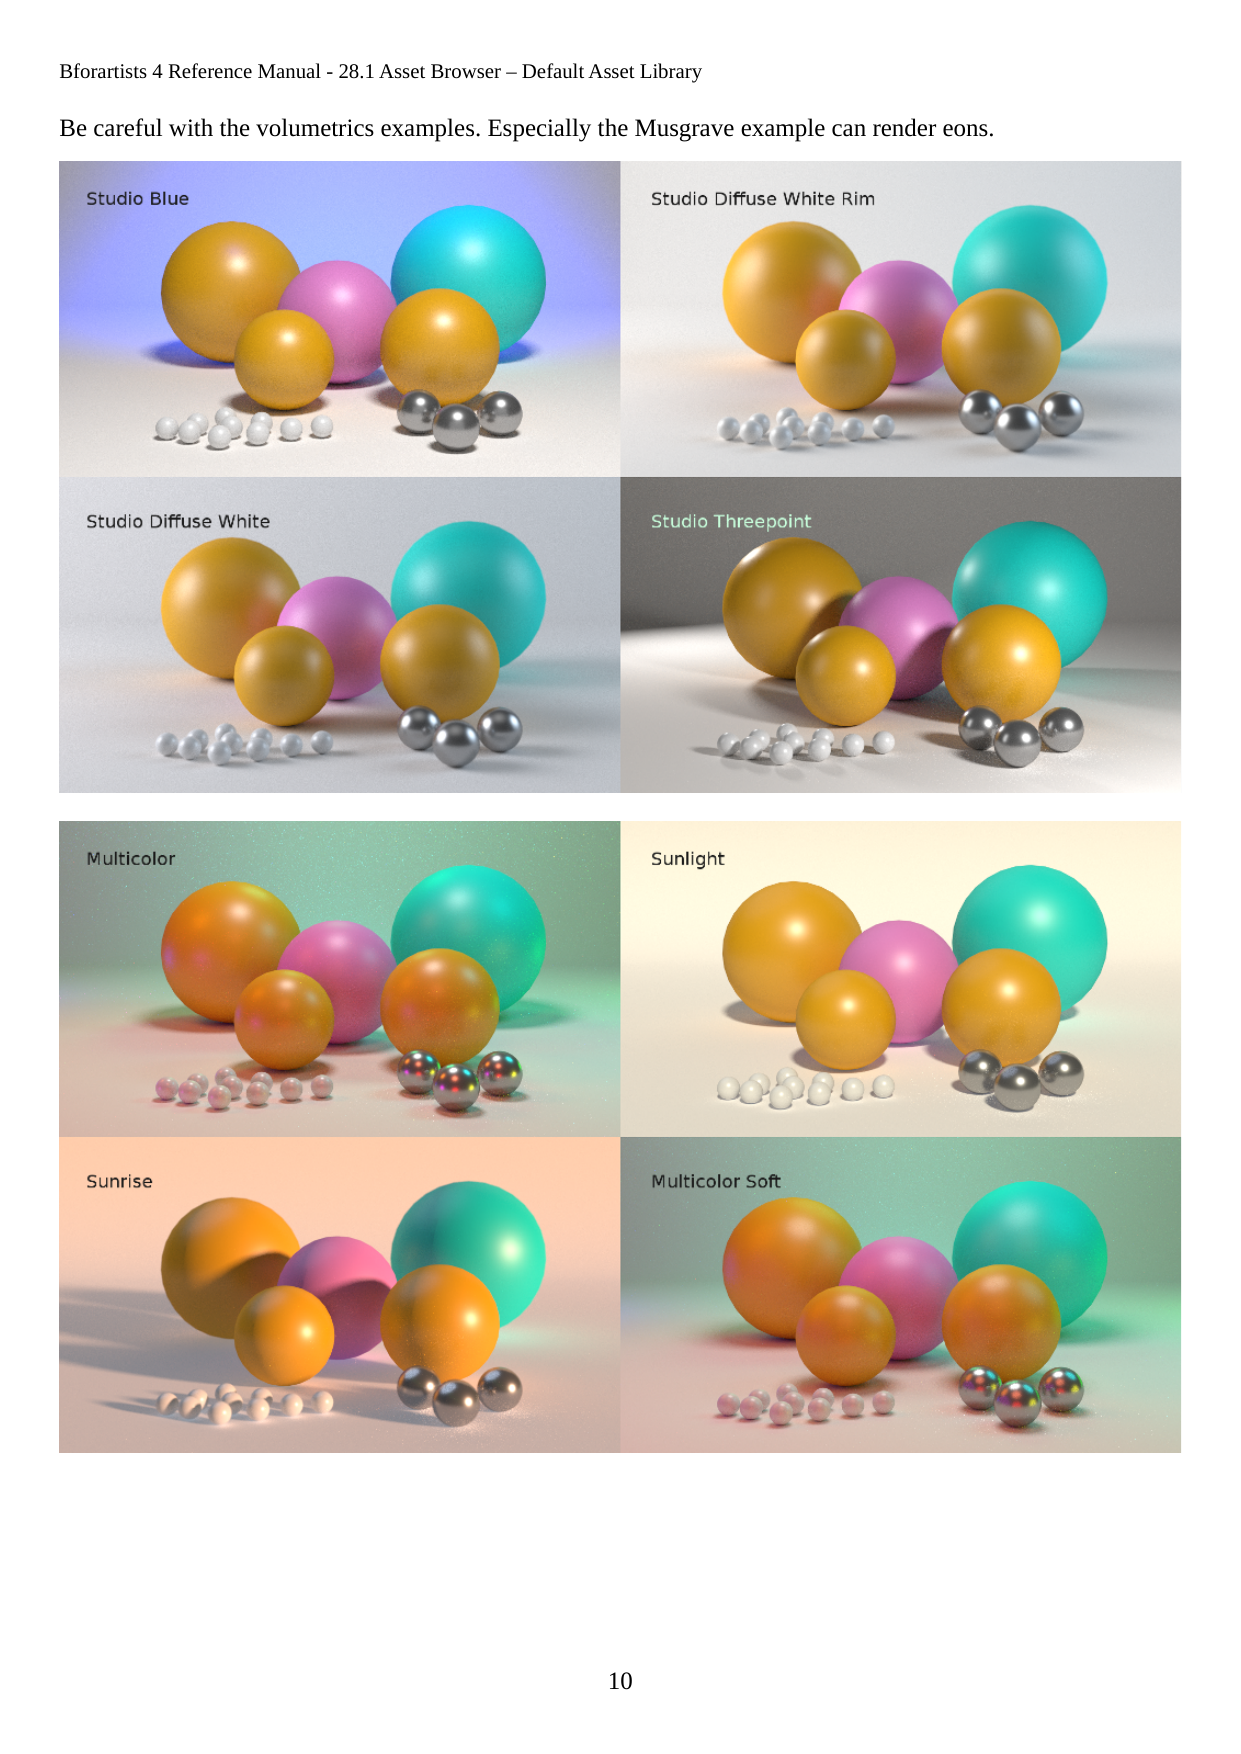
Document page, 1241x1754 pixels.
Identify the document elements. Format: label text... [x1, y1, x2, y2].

text Be careful with the volumetrics examples. Especially the Musgrave example can render eons. [59, 113, 1181, 141]
picture [59, 161, 1182, 793]
picture [59, 821, 1182, 1453]
